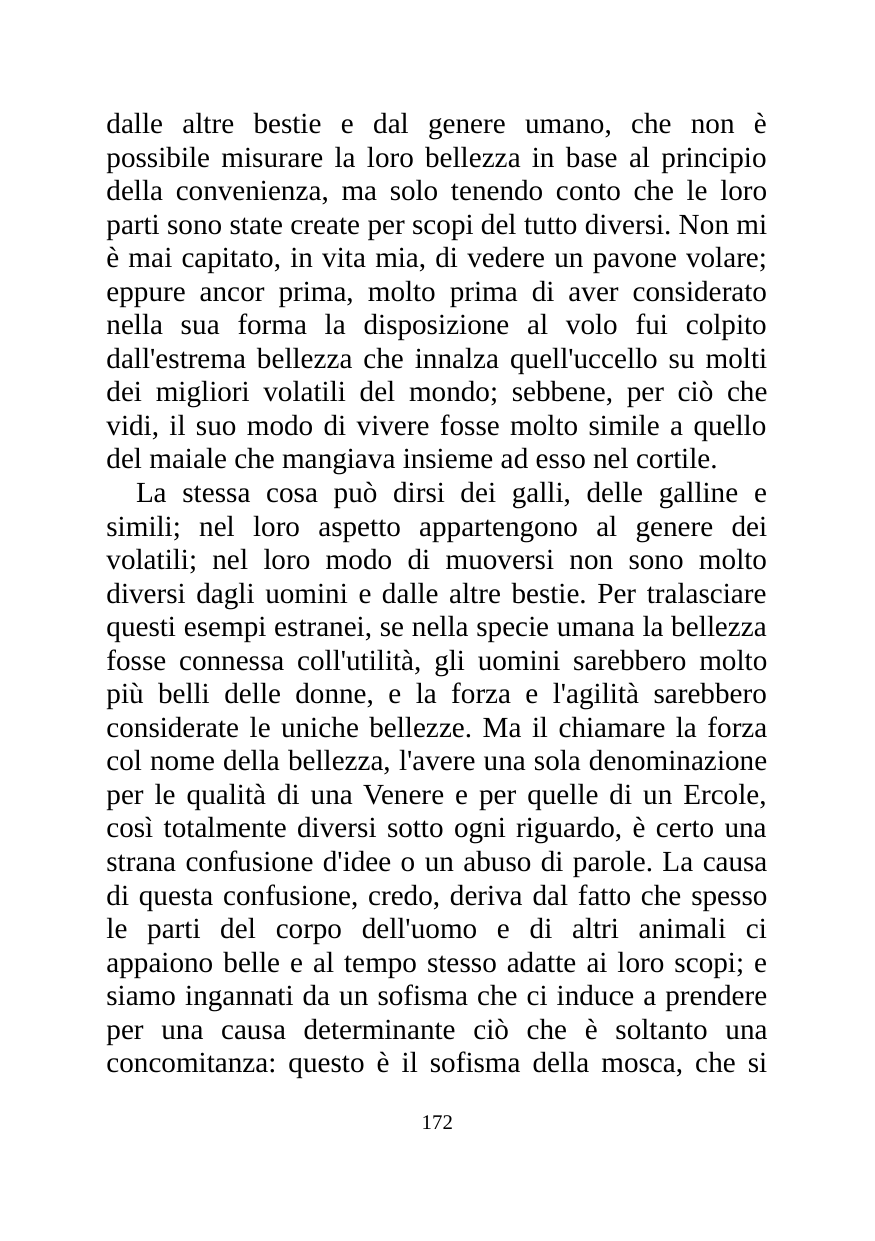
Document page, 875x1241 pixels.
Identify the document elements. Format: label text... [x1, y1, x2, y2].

text La stessa cosa può dirsi dei galli, delle galline e simili; nel loro aspetto appartengono al genere dei volatili; nel loro modo di muoversi non sono molto diversi dagli uomini e dalle altre bestie. Per tralasciare questi esempi estranei, se nella specie umana la bellezza fosse connessa coll'utilità, gli uomini sarebbero molto più belli delle donne, e la forza e l'agilità sarebbero considerate le uniche bellezze. Ma il chiamare la forza col nome della bellezza, l'avere una sola denominazione per le qualità di una Venere e per quelle di un Ercole, così totalmente diversi sotto ogni riguardo, è certo una strana confusione d'idee o un abuso di parole. La causa di questa confusione, credo, deriva dal fatto che spesso le parti del corpo dell'uomo e di altri animali ci appaiono belle e al tempo stesso adatte ai loro scopi; e siamo ingannati da un sofisma che ci induce a prendere per una causa determinante ciò che è soltanto una concomitanza: questo è il sofisma della mosca, che si [106, 475, 768, 1079]
text dalle altre bestie e dal genere umano, che non è possibile misurare la loro bellezza in base al principio della convenienza, ma solo tenendo conto che le loro parti sono state create per scopi del tutto diversi. Non mi è mai capitato, in vita mia, di vedere un pavone volare; eppure ancor prima, molto prima di aver considerato nella sua forma la disposizione al volo fui colpito dall'estrema bellezza che innalza quell'uccello su molti dei migliori volatili del mondo; sebbene, per ciò che vidi, il suo modo di vivere fosse molto simile a quello del maiale che mangiava insieme ad esso nel cortile. [106, 106, 768, 475]
